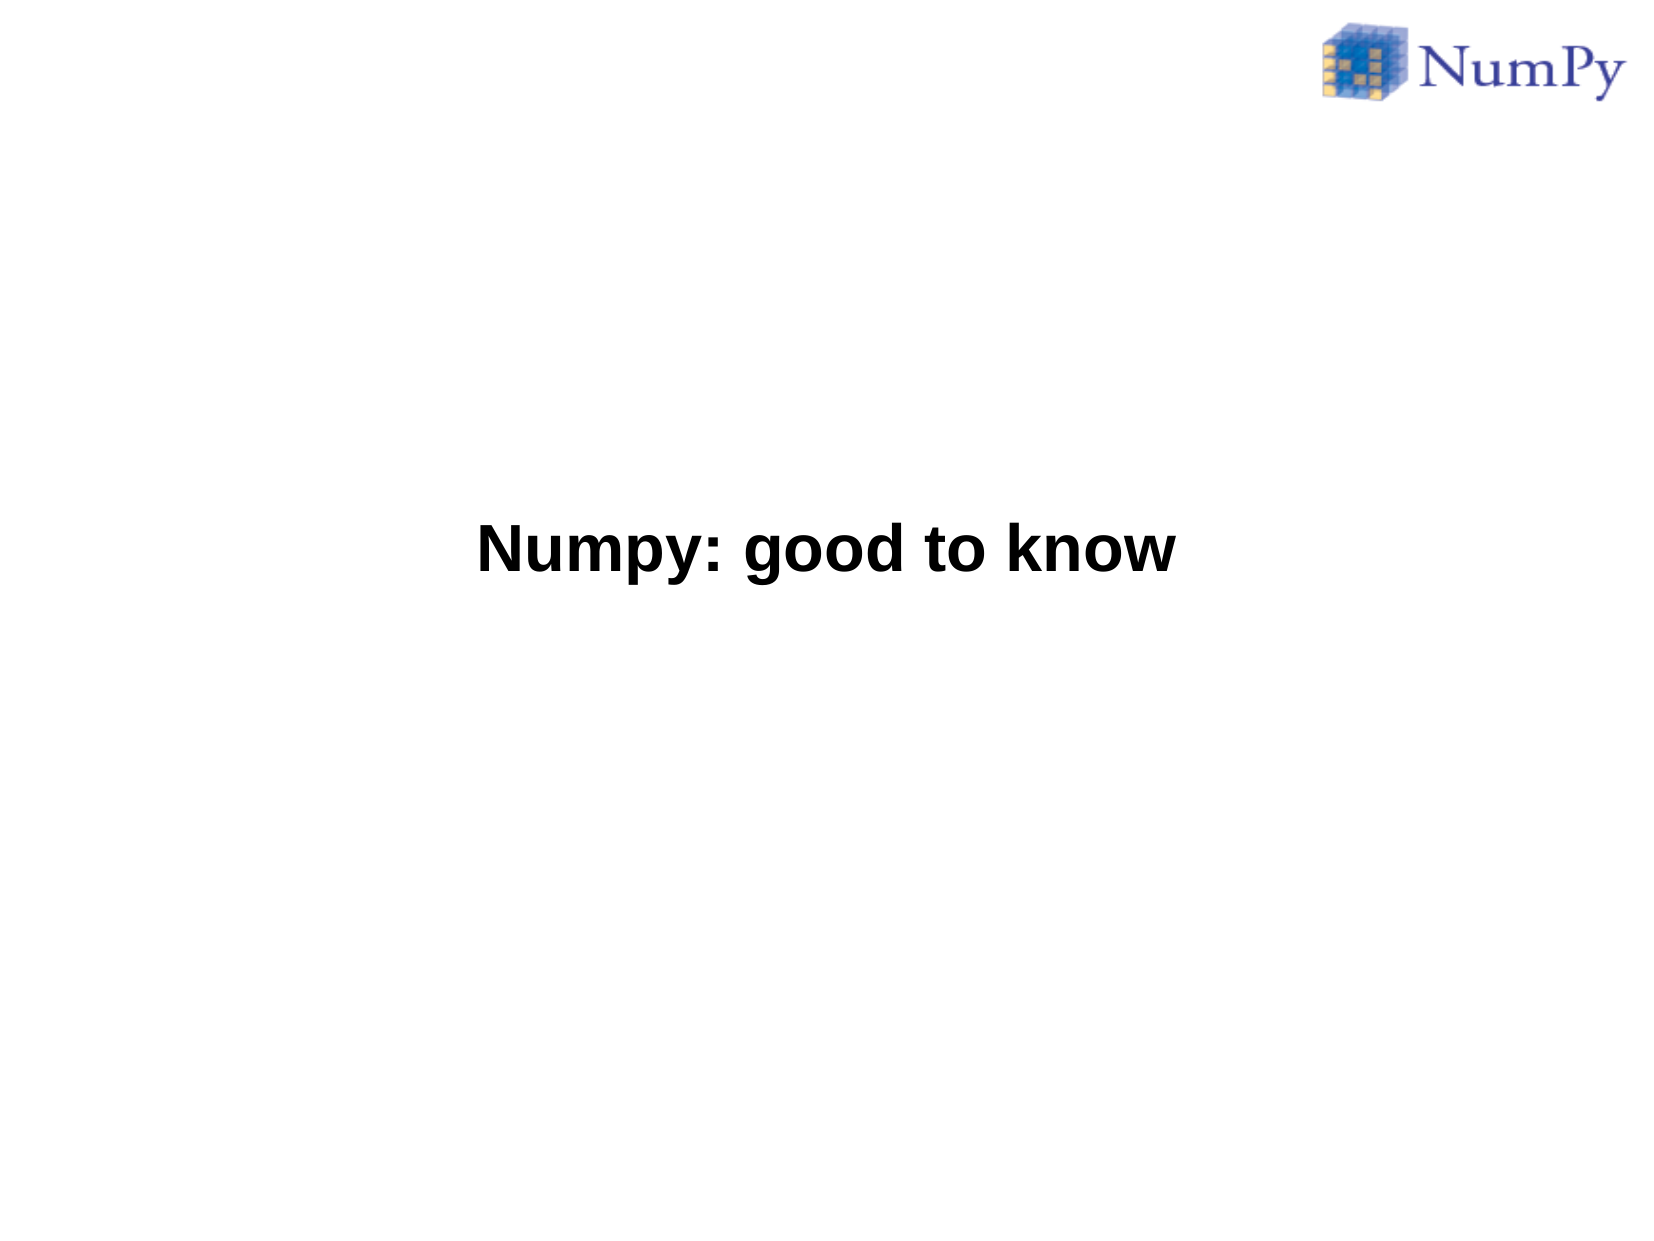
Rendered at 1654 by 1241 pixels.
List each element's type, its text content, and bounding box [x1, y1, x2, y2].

title Numpy: good to know [82, 493, 1571, 603]
picture [1302, 13, 1635, 113]
